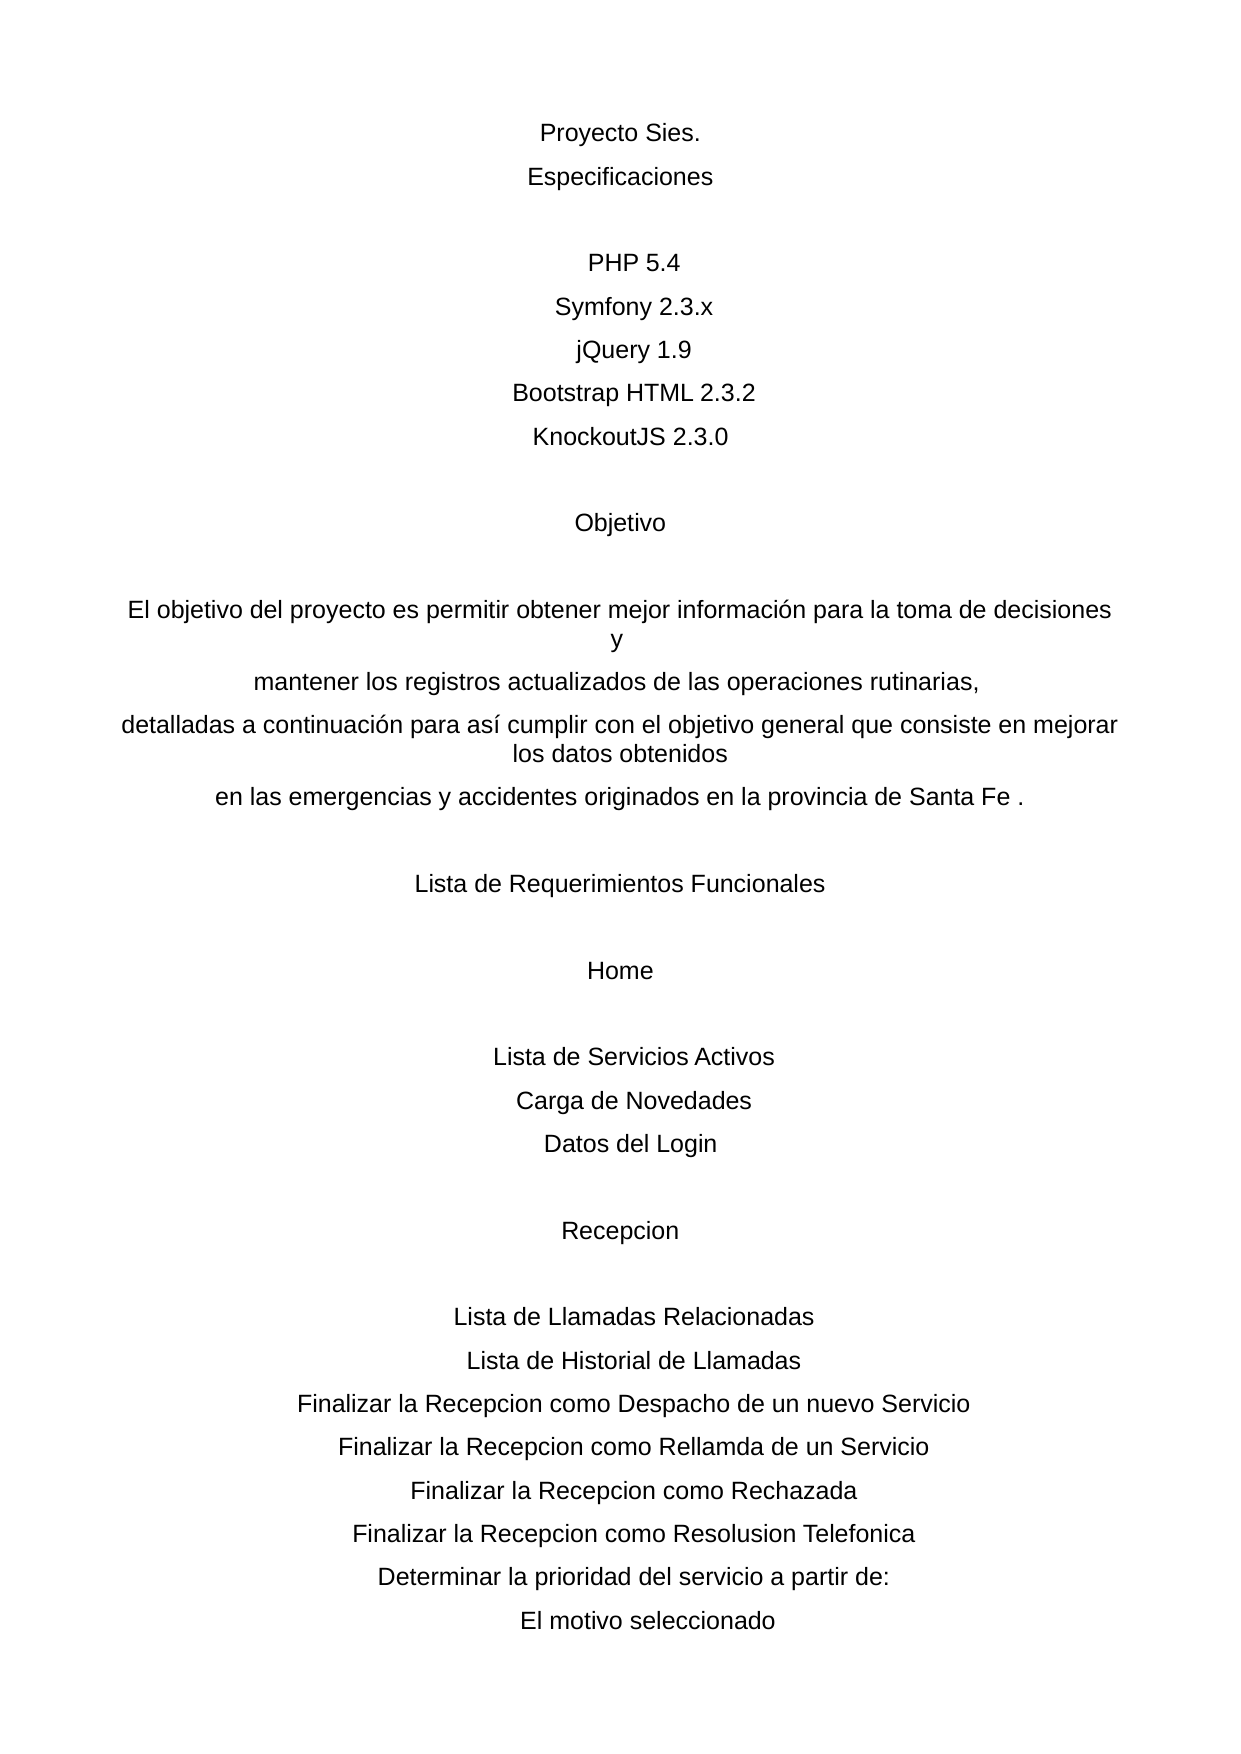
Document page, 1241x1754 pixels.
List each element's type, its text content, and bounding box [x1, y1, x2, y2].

text en las emergencias y accidentes originados en la provincia de Santa Fe . [118, 782, 1122, 811]
text El motivo seleccionado [118, 1606, 1122, 1634]
text PHP 5.4 [118, 248, 1122, 277]
text El objetivo del proyecto es permitir obtener mejor información para la toma de decisiones y [118, 595, 1122, 652]
text Lista de Llamadas Relacionadas [118, 1302, 1122, 1331]
text Home [118, 956, 1122, 984]
text Especificaciones [118, 161, 1122, 190]
text Finalizar la Recepcion como Resolusion Telefonica [118, 1519, 1122, 1548]
text Datos del Login [118, 1129, 1122, 1158]
text Finalizar la Recepcion como Despacho de un nuevo Servicio [118, 1389, 1122, 1418]
text Objetivo [118, 508, 1122, 537]
text Bootstrap HTML 2.3.2 [118, 378, 1122, 407]
text Lista de Servicios Activos [118, 1042, 1122, 1071]
text mantener los registros actualizados de las operaciones rutinarias, [118, 667, 1122, 696]
text KnockoutJS 2.3.0 [118, 421, 1122, 450]
text Carga de Novedades [118, 1086, 1122, 1114]
text Lista de Requerimientos Funcionales [118, 869, 1122, 898]
text Lista de Historial de Llamadas [118, 1346, 1122, 1374]
text Determinar la prioridad del servicio a partir de: [118, 1562, 1122, 1591]
text Recepcion [118, 1216, 1122, 1244]
text Symfony 2.3.x [118, 291, 1122, 320]
text jQuery 1.9 [118, 335, 1122, 363]
text Finalizar la Recepcion como Rellamda de un Servicio [118, 1432, 1122, 1461]
text Finalizar la Recepcion como Rechazada [118, 1476, 1122, 1504]
text Proyecto Sies. [118, 118, 1122, 147]
text detalladas a continuación para así cumplir con el objetivo general que consiste en mejorar los datos obtenidos [118, 710, 1122, 768]
